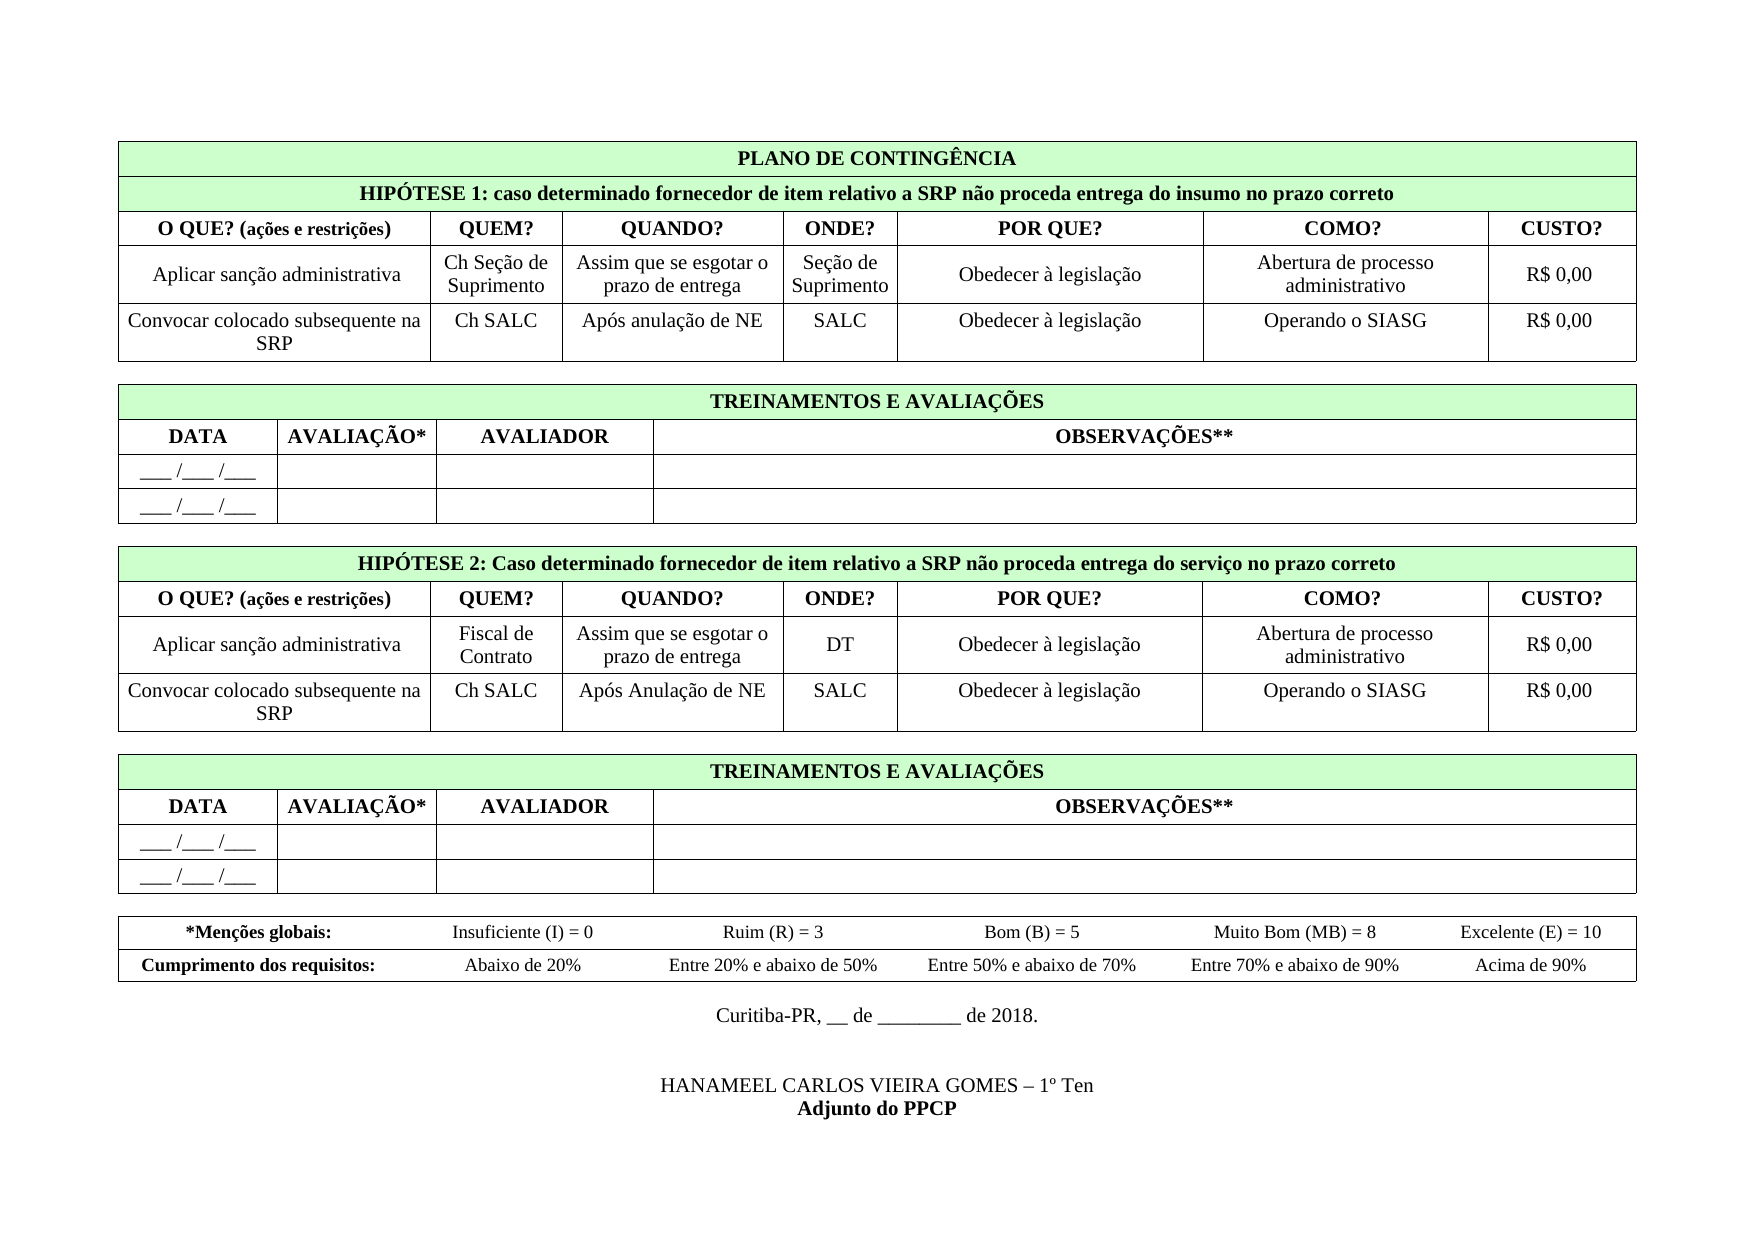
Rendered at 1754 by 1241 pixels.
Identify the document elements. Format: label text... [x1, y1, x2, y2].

table_cell SALC [784, 304, 897, 361]
table_cell Cumprimento dos requisitos: [119, 950, 399, 981]
table_cell Obedecer à legislação [898, 674, 1202, 731]
table_cell [437, 860, 653, 893]
table_header PLANO DE CONTINGÊNCIA [119, 142, 1636, 176]
table_cell Obedecer à legislação [898, 617, 1202, 673]
table_cell [278, 489, 436, 523]
table_cell R$ 0,00 [1489, 246, 1636, 303]
table_header HIPÓTESE 2: Caso determinado fornecedor de item relativo a SRP não proceda entrega do serviço no prazo correto [119, 547, 1636, 581]
table_cell R$ 0,00 [1489, 304, 1636, 361]
table_cell Aplicar sanção administrativa [119, 617, 430, 673]
table_cell AVALIAÇÃO* [278, 420, 436, 453]
table_cell ONDE? [784, 582, 897, 616]
table_cell QUANDO? [563, 212, 783, 245]
table_cell OBSERVAÇÕES** [654, 420, 1636, 453]
table_cell Assim que se esgotar o prazo de entrega [563, 246, 783, 303]
table_header *Menções globais: [119, 917, 399, 949]
table_cell Fiscal de Contrato [431, 617, 562, 673]
table_cell Operando o SIASG [1204, 304, 1488, 361]
table_cell POR QUE? [898, 582, 1202, 616]
table_cell [278, 455, 436, 488]
table_cell ___ /___ /___ [119, 825, 277, 858]
table_cell Ch SALC [431, 674, 562, 731]
table_cell SALC [784, 674, 897, 731]
table_cell CUSTO? [1489, 212, 1636, 245]
table_cell [437, 489, 653, 523]
table_cell Seção de Suprimento [784, 246, 897, 303]
table_cell R$ 0,00 [1489, 674, 1636, 731]
table_header Bom (B) = 5 [900, 917, 1164, 949]
table_cell [654, 860, 1636, 893]
table_cell Abertura de processo administrativo [1204, 246, 1488, 303]
table_header Ruim (R) = 3 [647, 917, 899, 949]
table_cell Ch Seção de Suprimento [431, 246, 562, 303]
table_cell [437, 455, 653, 488]
table_cell Abaixo de 20% [399, 950, 647, 981]
table_cell [437, 825, 653, 858]
table_header Insuficiente (I) = 0 [399, 917, 647, 949]
text HANAMEEL CARLOS VIEIRA GOMES – 1º Ten [118, 1073, 1636, 1097]
table_header Muito Bom (MB) = 8 [1164, 917, 1426, 949]
table_cell DATA [119, 790, 277, 824]
table_cell AVALIADOR [437, 790, 653, 824]
table_cell Acima de 90% [1426, 950, 1636, 981]
table_header TREINAMENTOS E AVALIAÇÕES [119, 385, 1636, 419]
table_cell QUEM? [431, 582, 562, 616]
table_cell Entre 70% e abaixo de 90% [1164, 950, 1426, 981]
table_cell [654, 825, 1636, 858]
table_cell Assim que se esgotar o prazo de entrega [563, 617, 783, 673]
table_cell O QUE? (ações e restrições) [119, 582, 430, 616]
table_cell QUANDO? [563, 582, 783, 616]
table_cell ___ /___ /___ [119, 455, 277, 488]
table_cell POR QUE? [898, 212, 1203, 245]
table_cell QUEM? [431, 212, 562, 245]
table_cell AVALIADOR [437, 420, 653, 453]
table_cell COMO? [1203, 582, 1488, 616]
table_cell Entre 20% e abaixo de 50% [647, 950, 899, 981]
table_cell [278, 860, 436, 893]
text Adjunto do PPCP [118, 1097, 1636, 1120]
table_cell HIPÓTESE 1: caso determinado fornecedor de item relativo a SRP não proceda entrega do insumo no prazo correto [119, 177, 1636, 211]
table_cell Obedecer à legislação [898, 304, 1203, 361]
table_cell Obedecer à legislação [898, 246, 1203, 303]
table_cell [654, 489, 1636, 523]
text Curitiba-PR, __ de ________ de 2018. [118, 1004, 1636, 1027]
table_cell Aplicar sanção administrativa [119, 246, 430, 303]
table_cell DT [784, 617, 897, 673]
table_header Excelente (E) = 10 [1426, 917, 1636, 949]
table_cell R$ 0,00 [1489, 617, 1636, 673]
table_cell ONDE? [784, 212, 897, 245]
table_cell DATA [119, 420, 277, 453]
table_cell Entre 50% e abaixo de 70% [900, 950, 1164, 981]
table_cell Abertura de processo administrativo [1203, 617, 1488, 673]
table_cell Após Anulação de NE [563, 674, 783, 731]
table_cell ___ /___ /___ [119, 860, 277, 893]
table_cell ___ /___ /___ [119, 489, 277, 523]
table_cell Convocar colocado subsequente na SRP [119, 304, 430, 361]
table_cell Ch SALC [431, 304, 562, 361]
table_cell CUSTO? [1489, 582, 1636, 616]
table_cell O QUE? (ações e restrições) [119, 212, 430, 245]
table_cell AVALIAÇÃO* [278, 790, 436, 824]
table_cell [654, 455, 1636, 488]
table_cell OBSERVAÇÕES** [654, 790, 1636, 824]
table_cell Após anulação de NE [563, 304, 783, 361]
table_cell [278, 825, 436, 858]
table_header TREINAMENTOS E AVALIAÇÕES [119, 755, 1636, 789]
table_cell Operando o SIASG [1203, 674, 1488, 731]
table_cell COMO? [1204, 212, 1488, 245]
table_cell Convocar colocado subsequente na SRP [119, 674, 430, 731]
